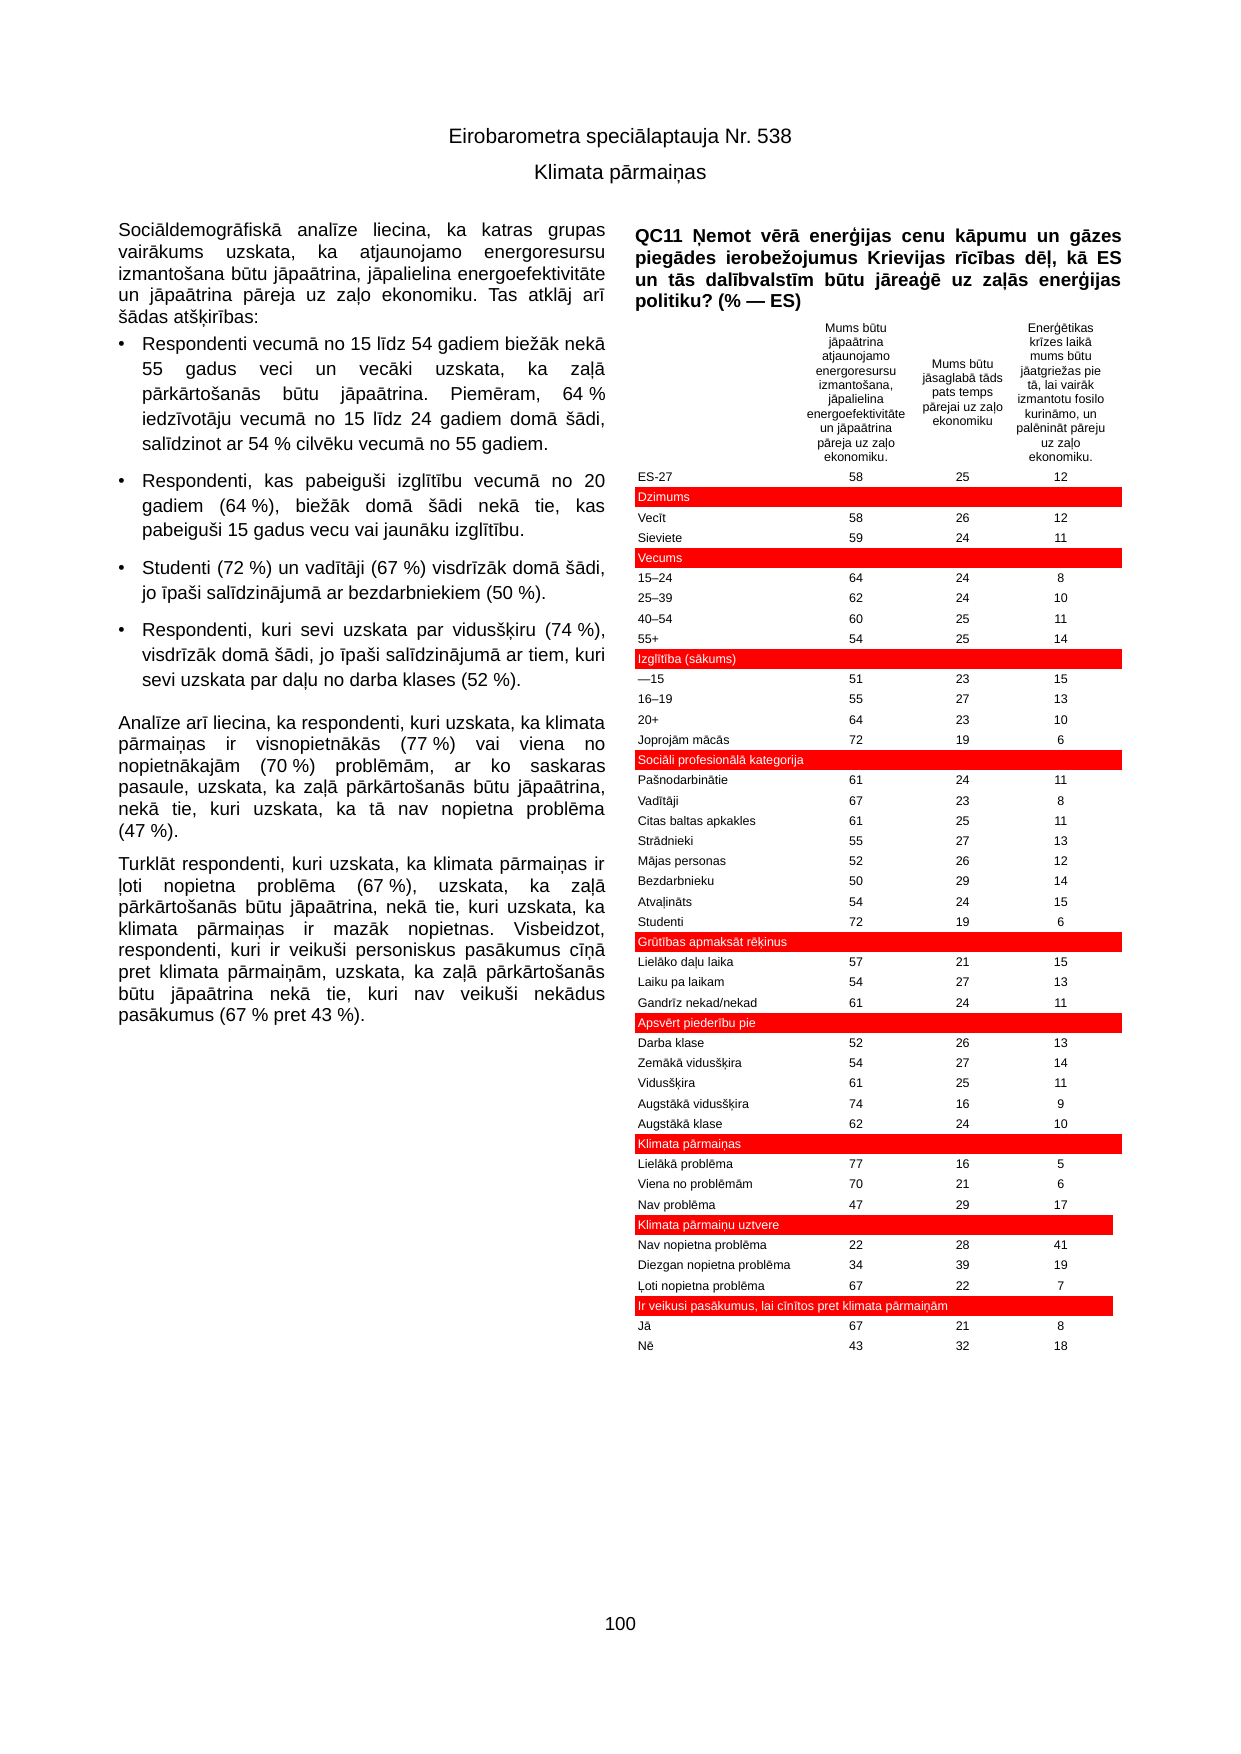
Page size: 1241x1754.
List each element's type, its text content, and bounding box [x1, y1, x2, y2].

table_cell [1110, 588, 1122, 608]
text Turklāt respondenti, kuri uzskata, ka klimata pārmaiņas ir ļoti nopietna problēma (67 %), uzskata, ka zaļā pārkārtošanās būtu jāpaātrina, nekā tie, kuri uzskata, ka klimata pārmaiņas ir mazāk nopietnas. Visbeidzot, respondenti, kuri ir veikuši personiskus pasākumus cīņā pret klimata pārmaiņām, uzskata, ka zaļā pārkārtošanās būtu jāpaātrina nekā tie, kuri nav veikuši nekādus pasākumus (67 % pret 43 %). [118, 853, 605, 1025]
table_cell 57 [799, 952, 913, 972]
table_cell 74 [799, 1094, 913, 1114]
table_cell [1110, 851, 1122, 871]
list Respondenti vecumā no 15 līdz 54 gadiem biežāk nekā 55 gadus veci un vecāki uzskata, ka zaļā pārkārtošanās būtu jāpaātrina. Piemēram, 64 % iedzīvotāju vecumā no 15 līdz 24 gadiem domā šādi, salīdzinot ar 54 % cilvēku vecumā no 55 gadiem. [118, 333, 605, 454]
table_cell 55 [799, 831, 913, 851]
table_cell 9 [1011, 1094, 1109, 1114]
table_cell Jā [635, 1316, 798, 1336]
table_cell 67 [799, 790, 913, 811]
table_cell 24 [913, 770, 1011, 790]
table_cell Gandrīz nekad/nekad [635, 993, 798, 1013]
table_cell 11 [1011, 770, 1109, 790]
table_cell 25 [913, 1073, 1011, 1093]
table_cell Diezgan nopietna problēma [635, 1255, 798, 1275]
table_cell 58 [799, 467, 913, 487]
table_cell [1113, 1215, 1122, 1235]
table_cell [1110, 831, 1122, 851]
table_cell 12 [1011, 508, 1109, 528]
table_cell Bezdarbnieku [635, 871, 798, 891]
table_cell 23 [913, 669, 1011, 689]
table_cell [1110, 952, 1122, 972]
table_header [635, 318, 798, 467]
table_header Mums būtu jāsaglabā tāds pats temps pārejai uz zaļo ekonomiku [913, 318, 1011, 467]
table_cell [1110, 871, 1122, 891]
table_cell 18 [1011, 1336, 1109, 1356]
table_cell [1110, 508, 1122, 528]
table_cell Darba klase [635, 1033, 798, 1053]
table_cell [1110, 1195, 1122, 1215]
table_cell 13 [1011, 972, 1109, 992]
table_cell 24 [913, 528, 1011, 548]
table_cell [1110, 1255, 1122, 1275]
table_cell Klimata pārmaiņu uztvere [635, 1215, 1113, 1235]
table_cell Zemākā vidusšķira [635, 1053, 798, 1073]
table_cell 26 [913, 508, 1011, 528]
table_cell 72 [799, 730, 913, 750]
table_cell Nav nopietna problēma [635, 1235, 798, 1255]
table_cell Atvaļināts [635, 891, 798, 912]
table_cell 13 [1011, 689, 1109, 709]
table_cell 11 [1011, 993, 1109, 1013]
table_cell 6 [1011, 1174, 1109, 1194]
table_cell 21 [913, 952, 1011, 972]
table_cell [1110, 1114, 1122, 1134]
table_cell 16 [913, 1094, 1011, 1114]
table_cell 61 [799, 1073, 913, 1093]
table_cell 11 [1011, 811, 1109, 831]
table_cell 24 [913, 588, 1011, 608]
table_cell 24 [913, 1114, 1011, 1134]
table_cell 26 [913, 851, 1011, 871]
table_header Mums būtu jāpaātrina atjaunojamo energoresursu izmantošana, jāpalielina energoefektivitāte un jāpaātrina pāreja uz zaļo ekonomiku. [799, 318, 913, 467]
table_cell Augstākā klase [635, 1114, 798, 1134]
table_cell Joprojām mācās [635, 730, 798, 750]
table_cell 15 [1011, 891, 1109, 912]
table_cell 10 [1011, 1114, 1109, 1134]
table_cell 27 [913, 831, 1011, 851]
table_cell Studenti [635, 912, 798, 932]
table_cell 40–54 [635, 609, 798, 629]
table_cell [1110, 689, 1122, 709]
table_cell 64 [799, 568, 913, 588]
table_cell [1113, 1296, 1122, 1316]
table_cell 55+ [635, 629, 798, 649]
table_cell 62 [799, 1114, 913, 1134]
table_cell 54 [799, 629, 913, 649]
table_cell Laiku pa laikam [635, 972, 798, 992]
table_cell [1110, 811, 1122, 831]
table_cell [1110, 467, 1122, 487]
table_cell [1110, 1174, 1122, 1194]
table_cell 67 [799, 1275, 913, 1296]
table_cell 15 [1011, 669, 1109, 689]
table_cell 20+ [635, 710, 798, 730]
list Respondenti, kas pabeiguši izglītību vecumā no 20 gadiem (64 %), biežāk domā šādi nekā tie, kas pabeiguši 15 gadus vecu vai jaunāku izglītību. [118, 469, 605, 541]
table_cell 12 [1011, 851, 1109, 871]
table_cell 23 [913, 710, 1011, 730]
table_cell 58 [799, 508, 913, 528]
table_cell 54 [799, 1053, 913, 1073]
table_cell 64 [799, 710, 913, 730]
table_cell 25 [913, 609, 1011, 629]
table_cell Vidusšķira [635, 1073, 798, 1093]
table_cell Ir veikusi pasākumus, lai cīnītos pret klimata pārmaiņām [635, 1296, 1113, 1316]
table_cell 54 [799, 891, 913, 912]
table_cell [1110, 1053, 1122, 1073]
table_cell Izglītība (sākums) [635, 649, 1122, 669]
list Respondenti, kuri sevi uzskata par vidusšķiru (74 %), visdrīzāk domā šādi, jo īpaši salīdzinājumā ar tiem, kuri sevi uzskata par daļu no darba klases (52 %). [118, 619, 605, 690]
table_cell 24 [913, 568, 1011, 588]
table_cell [1110, 972, 1122, 992]
table_cell 15 [1011, 952, 1109, 972]
table_cell 54 [799, 972, 913, 992]
table_cell [1110, 568, 1122, 588]
table_cell 11 [1011, 528, 1109, 548]
text QC11 Ņemot vērā enerģijas cenu kāpumu un gāzes piegādes ierobežojumus Krievijas rīcības dēļ, kā ES un tās dalībvalstīm būtu jāreaģē uz zaļās enerģijas politiku? (% — ES) [635, 225, 1122, 311]
table_cell 13 [1011, 831, 1109, 851]
table_cell [1110, 1073, 1122, 1093]
table_header [1110, 318, 1122, 467]
table_cell Augstākā vidusšķira [635, 1094, 798, 1114]
table_cell 10 [1011, 710, 1109, 730]
table_cell 72 [799, 912, 913, 932]
table_cell [1110, 609, 1122, 629]
table_cell 16–19 [635, 689, 798, 709]
table_header Enerģētikas krīzes laikā mums būtu jāatgriežas pie tā, lai vairāk izmantotu fosilo kurināmo, un palēnināt pāreju uz zaļo ekonomiku. [1011, 318, 1109, 467]
table_cell 27 [913, 1053, 1011, 1073]
list Studenti (72 %) un vadītāji (67 %) visdrīzāk domā šādi, jo īpaši salīdzinājumā ar bezdarbniekiem (50 %). [118, 557, 605, 603]
table_cell 70 [799, 1174, 913, 1194]
table_cell [1110, 891, 1122, 912]
table_cell [1110, 1033, 1122, 1053]
table_cell Nav problēma [635, 1195, 798, 1215]
table_cell 12 [1011, 467, 1109, 487]
table_cell Lielākā problēma [635, 1154, 798, 1174]
table_cell 25–39 [635, 588, 798, 608]
table_cell 47 [799, 1195, 913, 1215]
table_cell 7 [1011, 1275, 1109, 1296]
table_cell [1110, 1336, 1122, 1356]
table_cell 51 [799, 669, 913, 689]
table_cell 41 [1011, 1235, 1109, 1255]
table_cell Grūtības apmaksāt rēķinus [635, 932, 1122, 952]
table_cell 77 [799, 1154, 913, 1174]
table_cell 61 [799, 770, 913, 790]
table_cell 11 [1011, 1073, 1109, 1093]
table_cell 43 [799, 1336, 913, 1356]
text Sociāldemogrāfiskā analīze liecina, ka katras grupas vairākums uzskata, ka atjaunojamo energoresursu izmantošana būtu jāpaātrina, jāpalielina energoefektivitāte un jāpaātrina pāreja uz zaļo ekonomiku. Tas atklāj arī šādas atšķirības: [118, 219, 605, 327]
table_cell 11 [1011, 609, 1109, 629]
table_cell Apsvērt piederību pie [635, 1013, 1122, 1033]
table_cell 25 [913, 467, 1011, 487]
table_cell [1110, 629, 1122, 649]
table_cell 62 [799, 588, 913, 608]
table_cell 8 [1011, 568, 1109, 588]
table_cell Vecīt [635, 508, 798, 528]
table_cell [1110, 1154, 1122, 1174]
table_cell 29 [913, 871, 1011, 891]
table_cell 8 [1011, 1316, 1109, 1336]
table_cell [1110, 770, 1122, 790]
table_cell 6 [1011, 730, 1109, 750]
table_cell 19 [913, 730, 1011, 750]
table_cell [1110, 912, 1122, 932]
table_cell [1110, 669, 1122, 689]
table_cell [1110, 1235, 1122, 1255]
table_cell 50 [799, 871, 913, 891]
table_cell 21 [913, 1316, 1011, 1336]
table_cell 14 [1011, 1053, 1109, 1073]
table_cell 6 [1011, 912, 1109, 932]
table_cell 28 [913, 1235, 1011, 1255]
table_cell 5 [1011, 1154, 1109, 1174]
table_cell 60 [799, 609, 913, 629]
table_cell Klimata pārmaiņas [635, 1134, 1122, 1154]
table_cell [1110, 1275, 1122, 1296]
table_cell Sociāli profesionālā kategorija [635, 750, 1122, 770]
table_cell 25 [913, 629, 1011, 649]
table_cell Lielāko daļu laika [635, 952, 798, 972]
table_cell 24 [913, 891, 1011, 912]
table_cell Viena no problēmām [635, 1174, 798, 1194]
table_cell Mājas personas [635, 851, 798, 871]
table_cell Nē [635, 1336, 798, 1356]
table_cell 16 [913, 1154, 1011, 1174]
table_cell Vadītāji [635, 790, 798, 811]
text Analīze arī liecina, ka respondenti, kuri uzskata, ka klimata pārmaiņas ir visnopietnākās (77 %) vai viena no nopietnākajām (70 %) problēmām, ar ko saskaras pasaule, uzskata, ka zaļā pārkārtošanās būtu jāpaātrina, nekā tie, kuri uzskata, ka tā nav nopietna problēma (47 %). [118, 712, 605, 841]
table_cell 26 [913, 1033, 1011, 1053]
table_cell 23 [913, 790, 1011, 811]
table_cell Strādnieki [635, 831, 798, 851]
table_cell 10 [1011, 588, 1109, 608]
table_cell 14 [1011, 871, 1109, 891]
table_cell 14 [1011, 629, 1109, 649]
table_cell Citas baltas apkakles [635, 811, 798, 831]
table_cell 25 [913, 811, 1011, 831]
table_cell 17 [1011, 1195, 1109, 1215]
table_cell 22 [799, 1235, 913, 1255]
table_cell 19 [1011, 1255, 1109, 1275]
table_cell 21 [913, 1174, 1011, 1194]
table_cell 15–24 [635, 568, 798, 588]
table_cell [1110, 1094, 1122, 1114]
table_cell 59 [799, 528, 913, 548]
table_cell [1110, 993, 1122, 1013]
table_cell [1110, 730, 1122, 750]
table_cell 61 [799, 811, 913, 831]
table_cell 8 [1011, 790, 1109, 811]
table_cell 52 [799, 1033, 913, 1053]
table_cell 19 [913, 912, 1011, 932]
table_cell 27 [913, 972, 1011, 992]
table_cell Vecums [635, 548, 1122, 568]
table_cell 52 [799, 851, 913, 871]
table_cell Sieviete [635, 528, 798, 548]
table_cell —15 [635, 669, 798, 689]
table_cell [1110, 710, 1122, 730]
table_cell 29 [913, 1195, 1011, 1215]
table_cell 34 [799, 1255, 913, 1275]
table_cell Dzimums [635, 487, 1122, 507]
table_cell 61 [799, 993, 913, 1013]
table_cell Ļoti nopietna problēma [635, 1275, 798, 1296]
table_cell 67 [799, 1316, 913, 1336]
table_cell [1110, 1316, 1122, 1336]
table_cell 32 [913, 1336, 1011, 1356]
table_cell 22 [913, 1275, 1011, 1296]
table_cell [1110, 528, 1122, 548]
table_cell [1110, 790, 1122, 811]
table_cell 27 [913, 689, 1011, 709]
table_cell 55 [799, 689, 913, 709]
table_cell 13 [1011, 1033, 1109, 1053]
table_cell 24 [913, 993, 1011, 1013]
table_cell ES-27 [635, 467, 798, 487]
table_cell Pašnodarbinātie [635, 770, 798, 790]
table_cell 39 [913, 1255, 1011, 1275]
